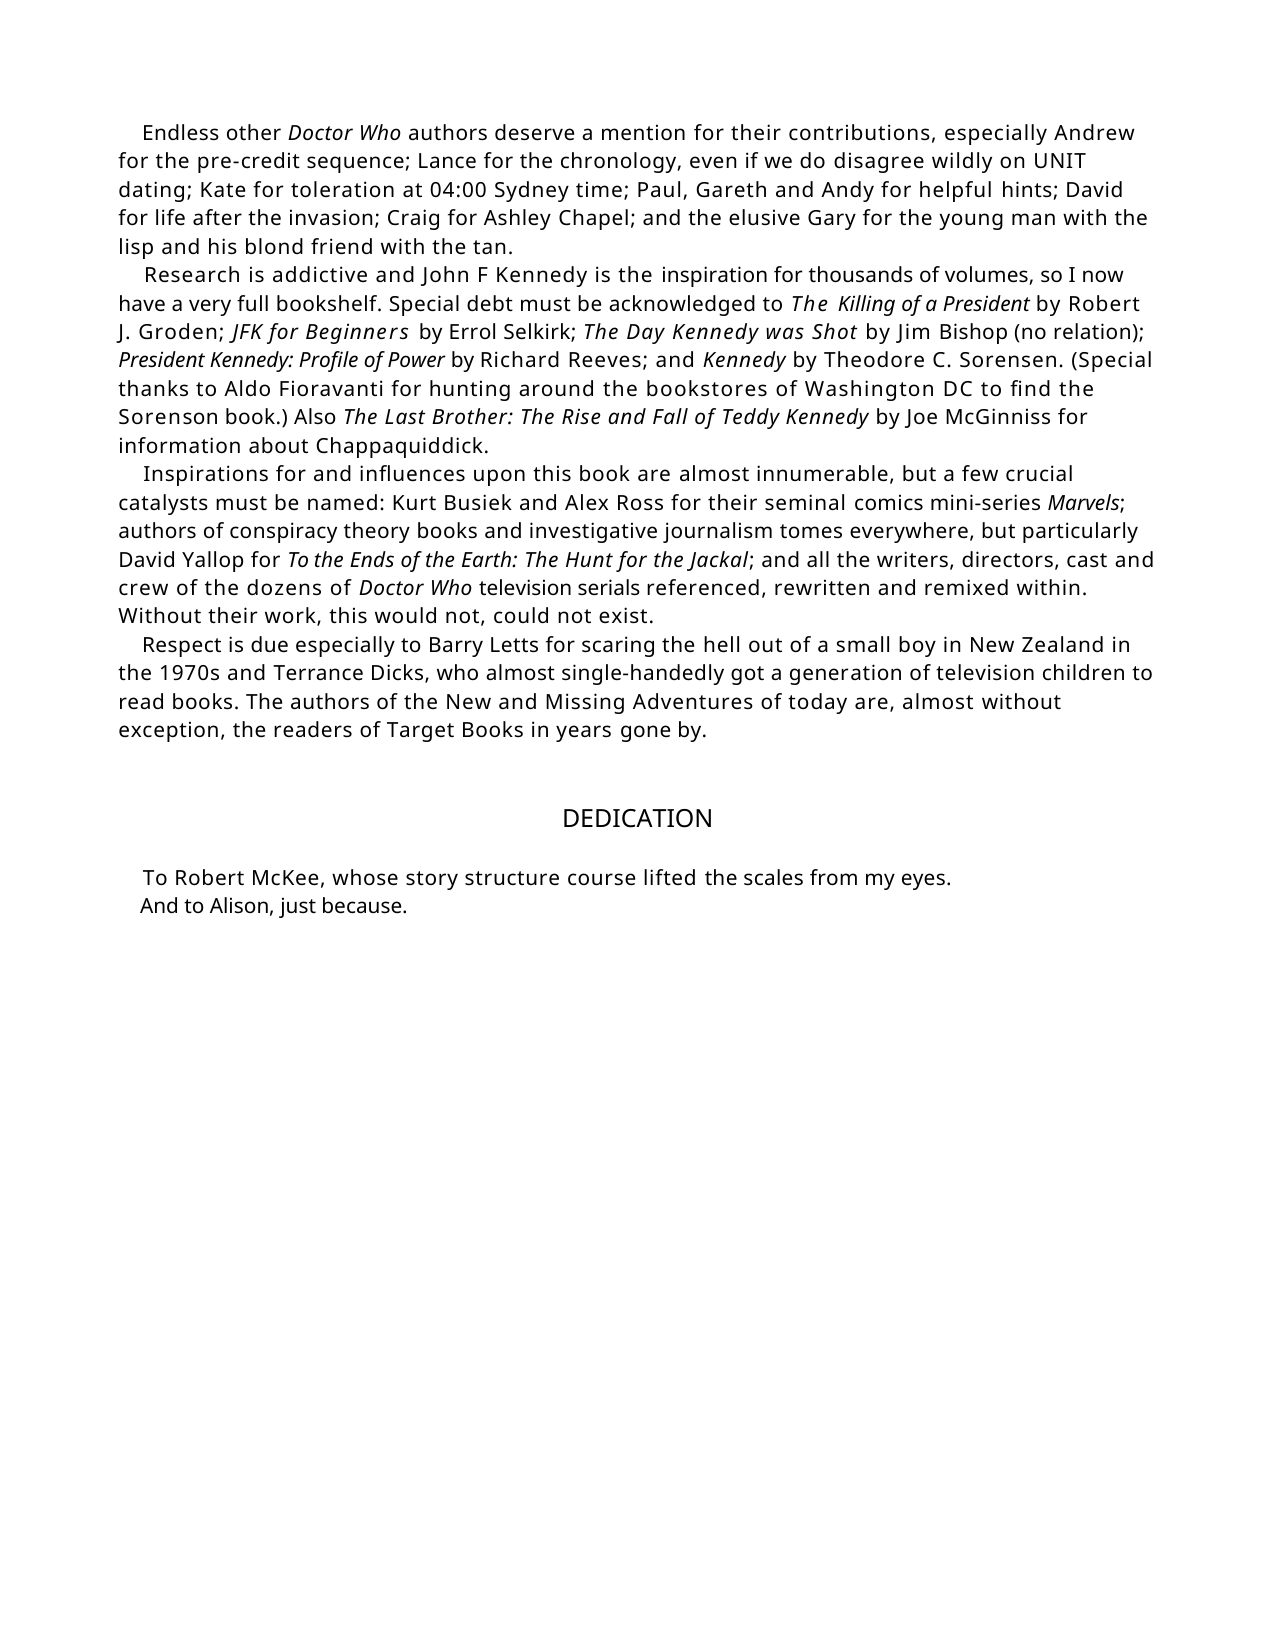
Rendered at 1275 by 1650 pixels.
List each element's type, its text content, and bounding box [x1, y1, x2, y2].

text And to Alison, just because. [118, 892, 1157, 920]
text To Robert McKee, whose story structure course lifted the scales from my eyes. [118, 863, 1157, 892]
text DEDICATION [118, 801, 1157, 835]
text Respect is due especially to Barry Letts for scaring the hell out of a small boy in New Zealand in the 1970s and Terrance Dicks, who almost single-handedly got a generation of television children to read books. The authors of the New and Missing Adventures of today are, almost without exception, the readers of Target Books in years gone by. [118, 630, 1157, 744]
text Research is addictive and John F Kennedy is the inspiration for thousands of volumes, so I now have a very full bookshelf. Special debt must be acknowledged to The Killing of a President by Robert J. Groden; JFK for Beginners by Errol Selkirk; The Day Kennedy was Shot by Jim Bishop (no relation); President Kennedy: Profile of Power by Richard Reeves; and Kennedy by Theodore C. Sorensen. (Special thanks to Aldo Fioravanti for hunting around the bookstores of Washington DC to find the Sorenson book.) Also The Last Brother: The Rise and Fall of Teddy Kennedy by Joe McGinniss for information about Chappaquiddick. [118, 260, 1157, 459]
text Endless other Doctor Who authors deserve a mention for their contributions, especially Andrew for the pre-credit sequence; Lance for the chronology, even if we do disagree wildly on UNIT dating; Kate for toleration at 04:00 Sydney time; Paul, Gareth and Andy for helpful hints; David for life after the invasion; Craig for Ashley Chapel; and the elusive Gary for the young man with the lisp and his blond friend with the tan. [118, 118, 1157, 260]
text Inspirations for and influences upon this book are almost innumerable, but a few crucial catalysts must be named: Kurt Busiek and Alex Ross for their seminal comics mini-series Marvels; authors of conspiracy theory books and investigative journalism tomes everywhere, but particularly David Yallop for To the Ends of the Earth: The Hunt for the Jackal; and all the writers, directors, cast and crew of the dozens of Doctor Who television serials referenced, rewritten and remixed within. Without their work, this would not, could not exist. [118, 459, 1157, 630]
